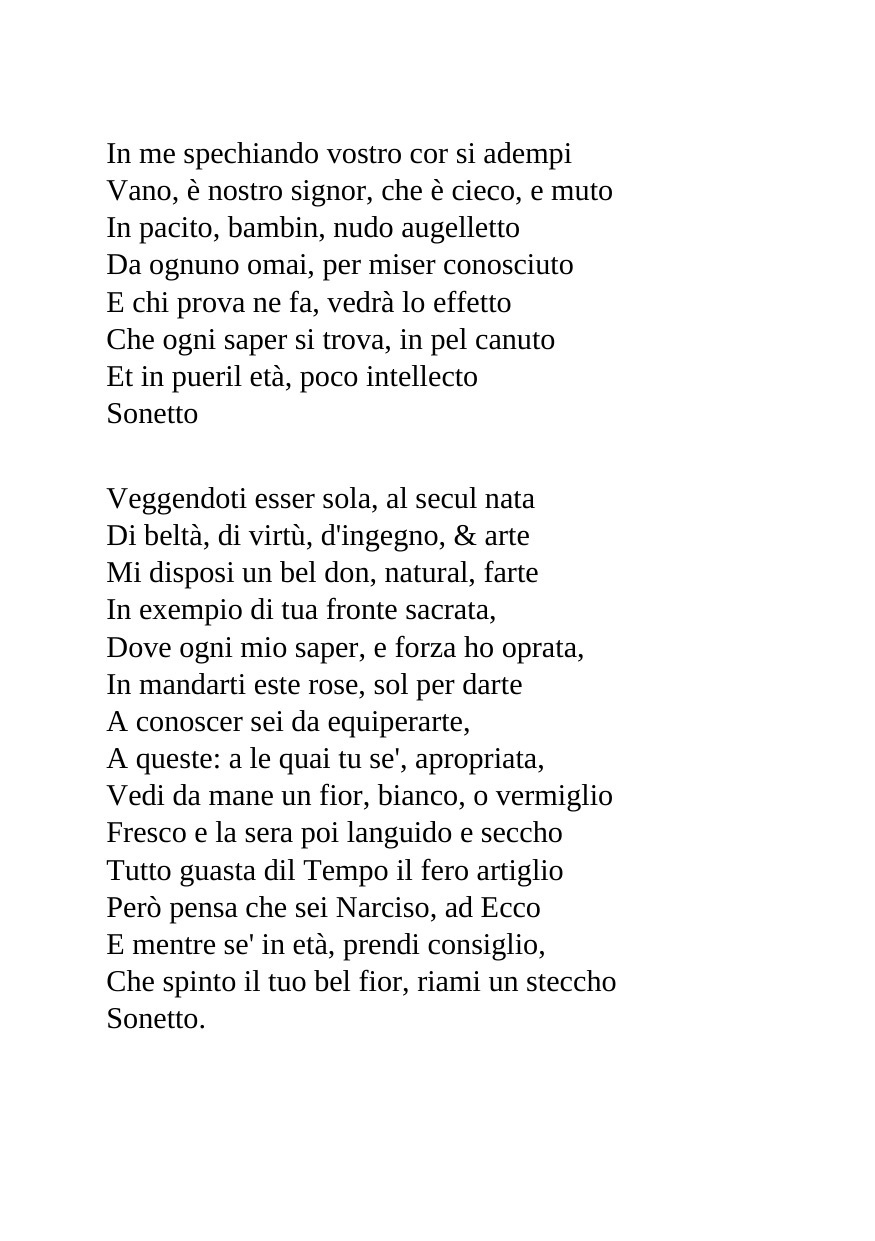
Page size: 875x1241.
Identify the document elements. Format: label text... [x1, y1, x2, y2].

text Mi disposi un bel don, natural, farte [106, 554, 768, 589]
text Sonetto [106, 395, 768, 430]
text In pacito, bambin, nudo augelletto [106, 209, 768, 244]
text Vano, è nostro signor, che è cieco, e muto [106, 172, 768, 207]
text E mentre se' in età, prendi consiglio, [106, 926, 768, 961]
text Che spinto il tuo bel fior, riami un steccho [106, 963, 768, 998]
text Però pensa che sei Narciso, ad Ecco [106, 889, 768, 924]
text In exempio di tua fronte sacrata, [106, 592, 768, 626]
text Veggendoti esser sola, al secul nata [106, 480, 768, 515]
text Vedi da mane un fior, bianco, o vermiglio [106, 777, 768, 812]
text Di beltà, di virtù, d'ingegno, & arte [106, 517, 768, 552]
text A queste: a le quai tu se', apropriata, [106, 740, 768, 775]
text Et in pueril età, poco intellecto [106, 358, 768, 393]
text Da ognuno omai, per miser conosciuto [106, 247, 768, 281]
text In mandarti este rose, sol per darte [106, 666, 768, 701]
text A conoscer sei da equiperarte, [106, 703, 768, 738]
text E chi prova ne fa, vedrà lo effetto [106, 284, 768, 318]
text Dove ogni mio saper, e forza ho oprata, [106, 629, 768, 663]
text Fresco e la sera poi languido e seccho [106, 815, 768, 849]
text Che ogni saper si trova, in pel canuto [106, 321, 768, 356]
text In me spechiando vostro cor si adempi [106, 135, 768, 170]
text Sonetto. [106, 1001, 768, 1035]
text Tutto guasta dil Tempo il fero artiglio [106, 852, 768, 887]
